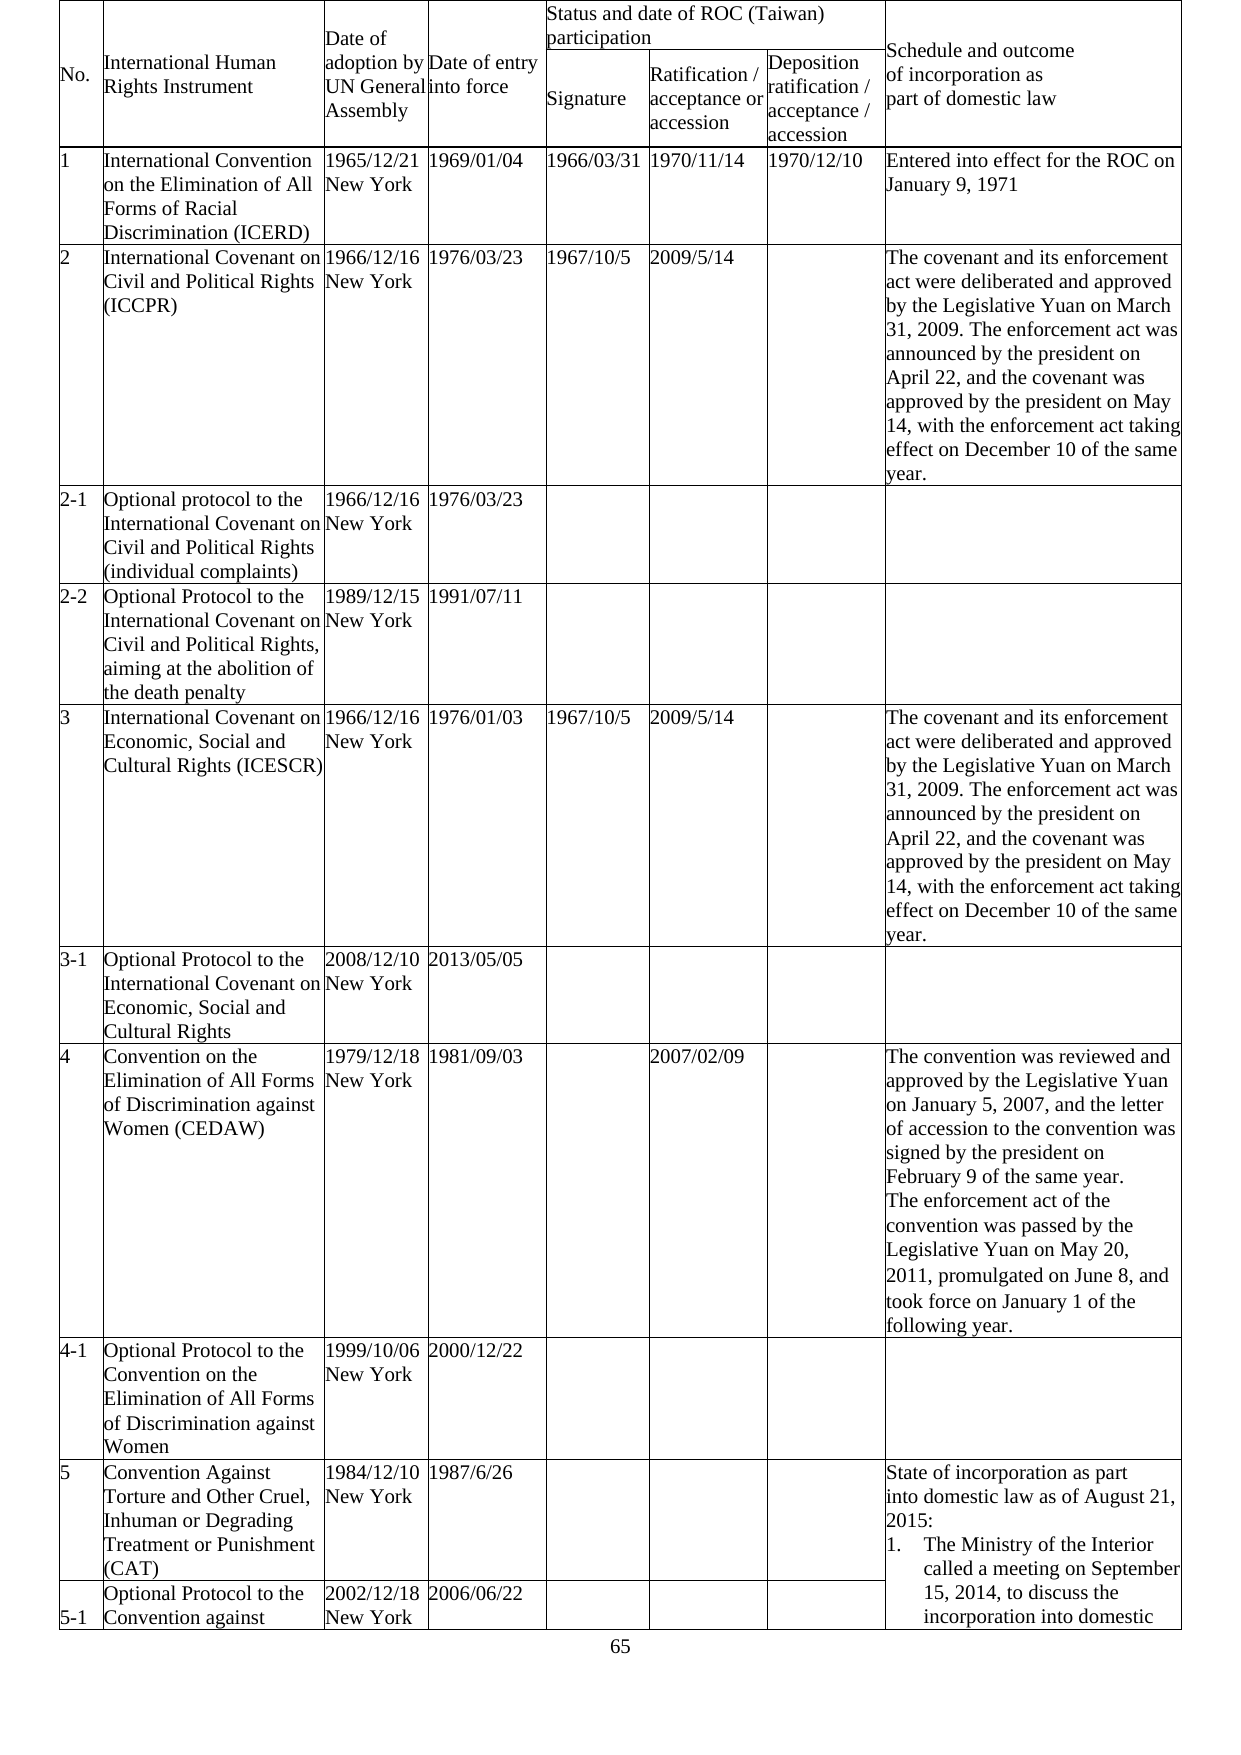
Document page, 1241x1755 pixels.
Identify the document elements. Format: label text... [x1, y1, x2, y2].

table_cell [886, 486, 1181, 583]
table_header Date of entry into force [429, 1, 546, 146]
table_cell Convention Against Torture and Other Cruel, Inhuman or Degrading Treatment or Punishment (CAT) [104, 1460, 324, 1580]
table_cell 1999/10/06 New York [325, 1338, 428, 1458]
table_cell 2009/5/14 [650, 705, 767, 946]
table_cell [768, 947, 885, 1043]
table_cell 1966/12/16 New York [325, 705, 428, 946]
table_cell Optional Protocol to the Convention against [104, 1581, 324, 1629]
table_cell 1981/09/03 [429, 1044, 546, 1337]
table_cell 1987/6/26 [429, 1460, 546, 1580]
table_cell 3 [60, 705, 103, 946]
table_cell State of incorporation as part into domestic law as of August 21, 2015: The Ministry of the Interior called a meeting on September 15, 2014, to discuss the incorporation into domestic [886, 1460, 1181, 1629]
table_cell Deposition ratification / acceptance / accession [768, 50, 885, 146]
table_cell 1979/12/18 New York [325, 1044, 428, 1337]
table_cell [768, 1581, 885, 1629]
table_cell 4-1 [60, 1338, 103, 1458]
table_cell 1970/12/10 [768, 148, 885, 244]
table_cell [650, 486, 767, 583]
table_cell Signature [547, 50, 649, 146]
table_cell [547, 1581, 649, 1629]
table_cell [886, 1338, 1181, 1458]
table_cell Optional Protocol to the Convention on the Elimination of All Forms of Discrimination against Women [104, 1338, 324, 1458]
table_cell 3-1 [60, 947, 103, 1043]
table_cell Ratification / acceptance or accession [650, 50, 767, 146]
table_cell International Covenant on Economic, Social and Cultural Rights (ICESCR) [104, 705, 324, 946]
table_header No. [60, 1, 103, 146]
table_header International Human Rights Instrument [104, 1, 324, 146]
table_cell 2002/12/18 New York [325, 1581, 428, 1629]
table_cell [547, 1338, 649, 1458]
table_cell 1965/12/21 New York [325, 148, 428, 244]
table_cell 1966/03/31 [547, 148, 649, 244]
table_cell [768, 1460, 885, 1580]
table_cell 4 [60, 1044, 103, 1337]
table_cell [650, 947, 767, 1043]
table_cell [650, 584, 767, 704]
table_cell 5-1 [60, 1581, 103, 1629]
table_header Date of adoption by UN General Assembly [325, 1, 428, 146]
table_cell [650, 1338, 767, 1458]
table_cell [886, 584, 1181, 704]
table_cell Optional Protocol to the International Covenant on Economic, Social and Cultural Rights [104, 947, 324, 1043]
table_cell 1969/01/04 [429, 148, 546, 244]
table_cell [768, 705, 885, 946]
table_cell The covenant and its enforcement act were deliberated and approved by the Legislative Yuan on March 31, 2009. The enforcement act was announced by the president on April 22, and the covenant was approved by the president on May 14, with the enforcement act taking effect on December 10 of the same year. [886, 705, 1181, 946]
table_cell International Convention on the Elimination of All Forms of Racial Discrimination (ICERD) [104, 148, 324, 244]
table_cell 1976/03/23 [429, 486, 546, 583]
table_cell Entered into effect for the ROC on January 9, 1971 [886, 148, 1181, 244]
table_cell Optional protocol to the International Covenant on Civil and Political Rights (individual complaints) [104, 486, 324, 583]
table_cell The covenant and its enforcement act were deliberated and approved by the Legislative Yuan on March 31, 2009. The enforcement act was announced by the president on April 22, and the covenant was approved by the president on May 14, with the enforcement act taking effect on December 10 of the same year. [886, 245, 1181, 485]
table_cell [650, 1581, 767, 1629]
table_cell Optional Protocol to the International Covenant on Civil and Political Rights, aiming at the abolition of the death penalty [104, 584, 324, 704]
table_cell [547, 584, 649, 704]
table_cell [547, 1460, 649, 1580]
table_cell 2 [60, 245, 103, 485]
table_cell 1991/07/11 [429, 584, 546, 704]
table_cell 2008/12/10 New York [325, 947, 428, 1043]
table_cell 1976/01/03 [429, 705, 546, 946]
table_cell 1970/11/14 [650, 148, 767, 244]
table_cell The convention was reviewed and approved by the Legislative Yuan on January 5, 2007, and the letter of accession to the convention was signed by the president on February 9 of the same year. The enforcement act of the convention was passed by the Legislative Yuan on May 20, 2011, promulgated on June 8, and took force on January 1 of the following year. [886, 1044, 1181, 1337]
table_header Schedule and outcome of incorporation as part of domestic law [886, 1, 1181, 146]
table_cell International Covenant on Civil and Political Rights (ICCPR) [104, 245, 324, 485]
table_cell 5 [60, 1460, 103, 1580]
table_cell 2009/5/14 [650, 245, 767, 485]
table_cell [768, 245, 885, 485]
table_cell 2013/05/05 [429, 947, 546, 1043]
table_cell [768, 486, 885, 583]
table_cell 2-2 [60, 584, 103, 704]
table_cell [547, 486, 649, 583]
table_cell 1 [60, 148, 103, 244]
table_cell [768, 1044, 885, 1337]
table_cell [547, 947, 649, 1043]
table_cell 1967/10/5 [547, 705, 649, 946]
table_cell Convention on the Elimination of All Forms of Discrimination against Women (CEDAW) [104, 1044, 324, 1337]
table_cell [547, 1044, 649, 1337]
table_cell 2000/12/22 [429, 1338, 546, 1458]
table_cell 2-1 [60, 486, 103, 583]
table_header Status and date of ROC (Taiwan) participation [547, 1, 885, 49]
table_cell [768, 1338, 885, 1458]
table_cell 2006/06/22 [429, 1581, 546, 1629]
table_cell 1989/12/15 New York [325, 584, 428, 704]
table_cell [886, 947, 1181, 1043]
table_cell 1966/12/16 New York [325, 486, 428, 583]
table_cell 1984/12/10 New York [325, 1460, 428, 1580]
table_cell 1966/12/16 New York [325, 245, 428, 485]
table_cell [650, 1460, 767, 1580]
table_cell [768, 584, 885, 704]
table_cell 2007/02/09 [650, 1044, 767, 1337]
table_cell 1976/03/23 [429, 245, 546, 485]
table_cell 1967/10/5 [547, 245, 649, 485]
